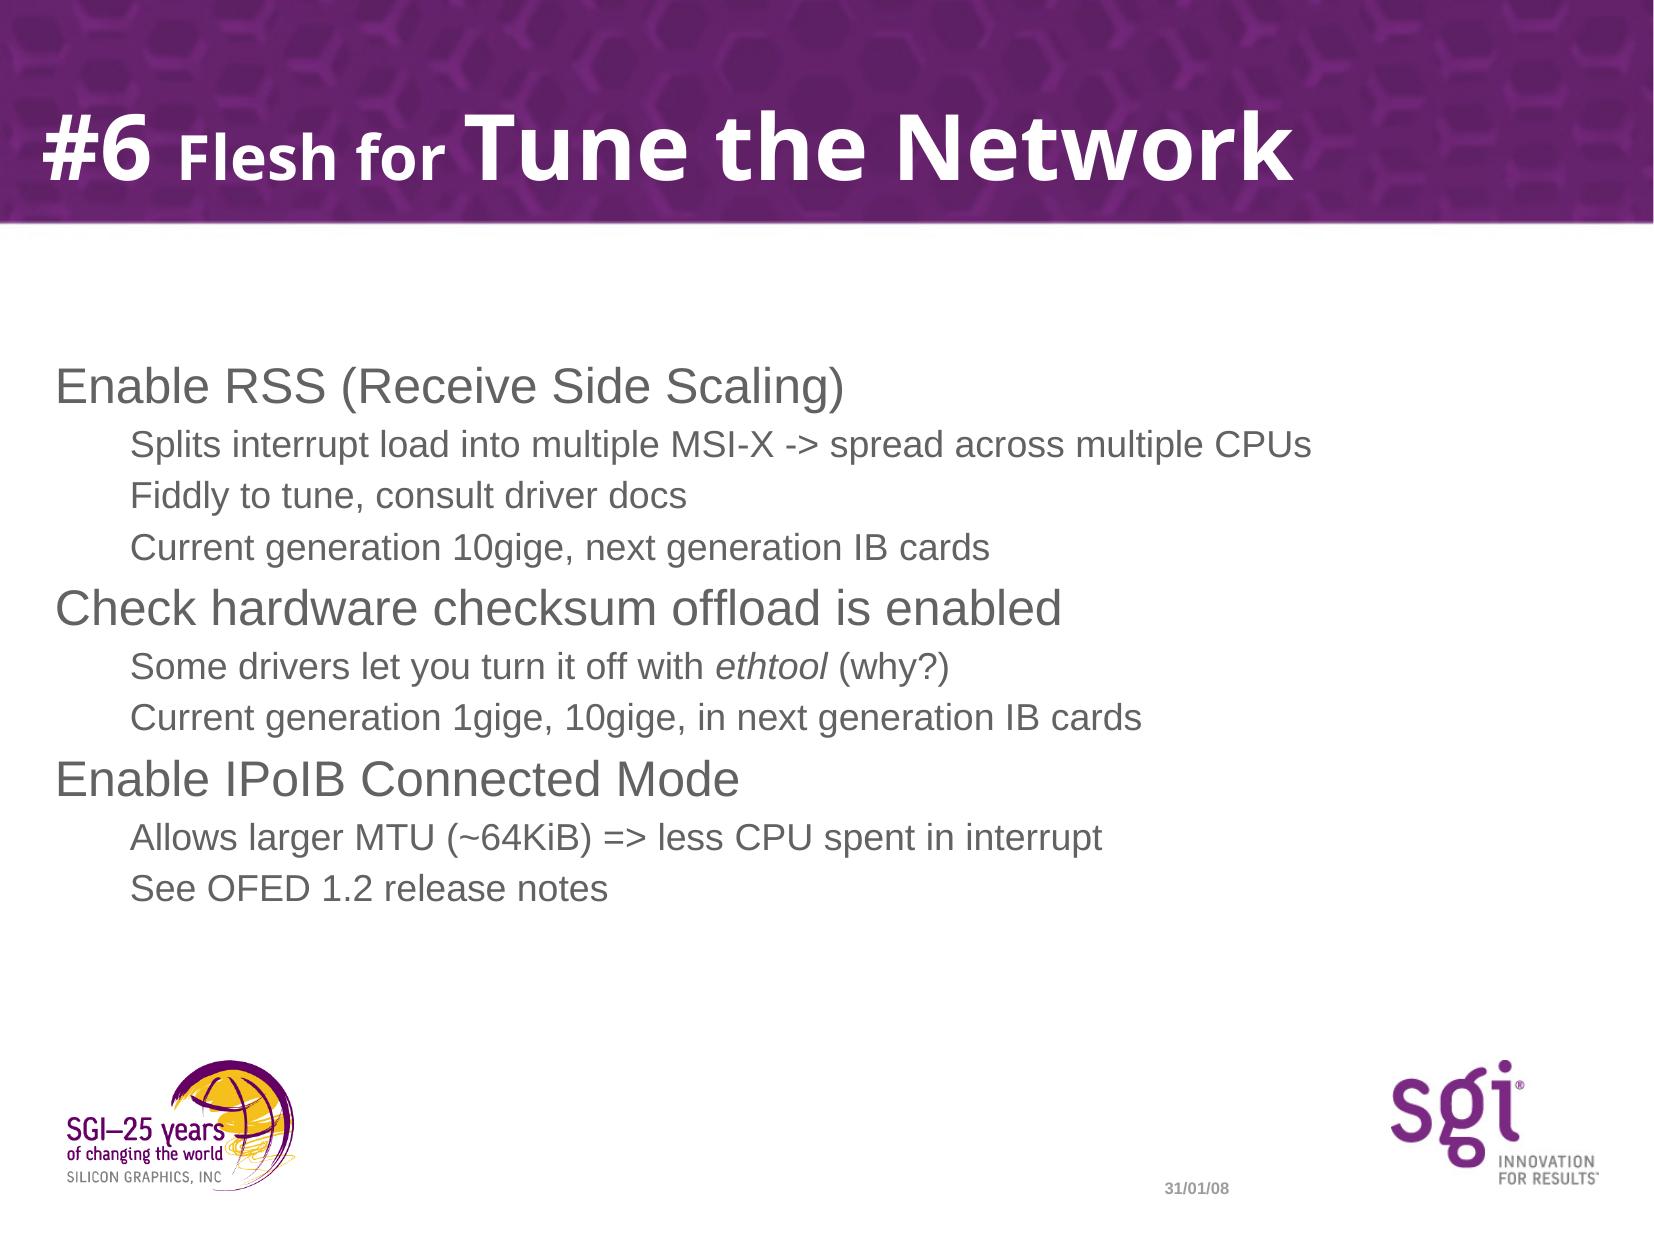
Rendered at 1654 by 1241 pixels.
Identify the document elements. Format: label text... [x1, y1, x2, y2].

list Enable RSS (Receive Side Scaling) Splits interrupt load into multiple MSI-X -> spread across multiple CPUs Fiddly to tune, consult driver docs Current generation 10gige, next generation IB cards Check hardware checksum offload is enabled Some drivers let you turn it off with ethtool (why?) Current generation 1gige, 10gige, in next generation IB cards Enable IPoIB Connected Mode Allows larger MTU (~64KiB) => less CPU spent in interrupt See OFED 1.2 release notes [55, 358, 1461, 961]
title #6 Flesh for Tune the Network [41, 48, 1447, 241]
picture [0, 0, 1654, 1194]
